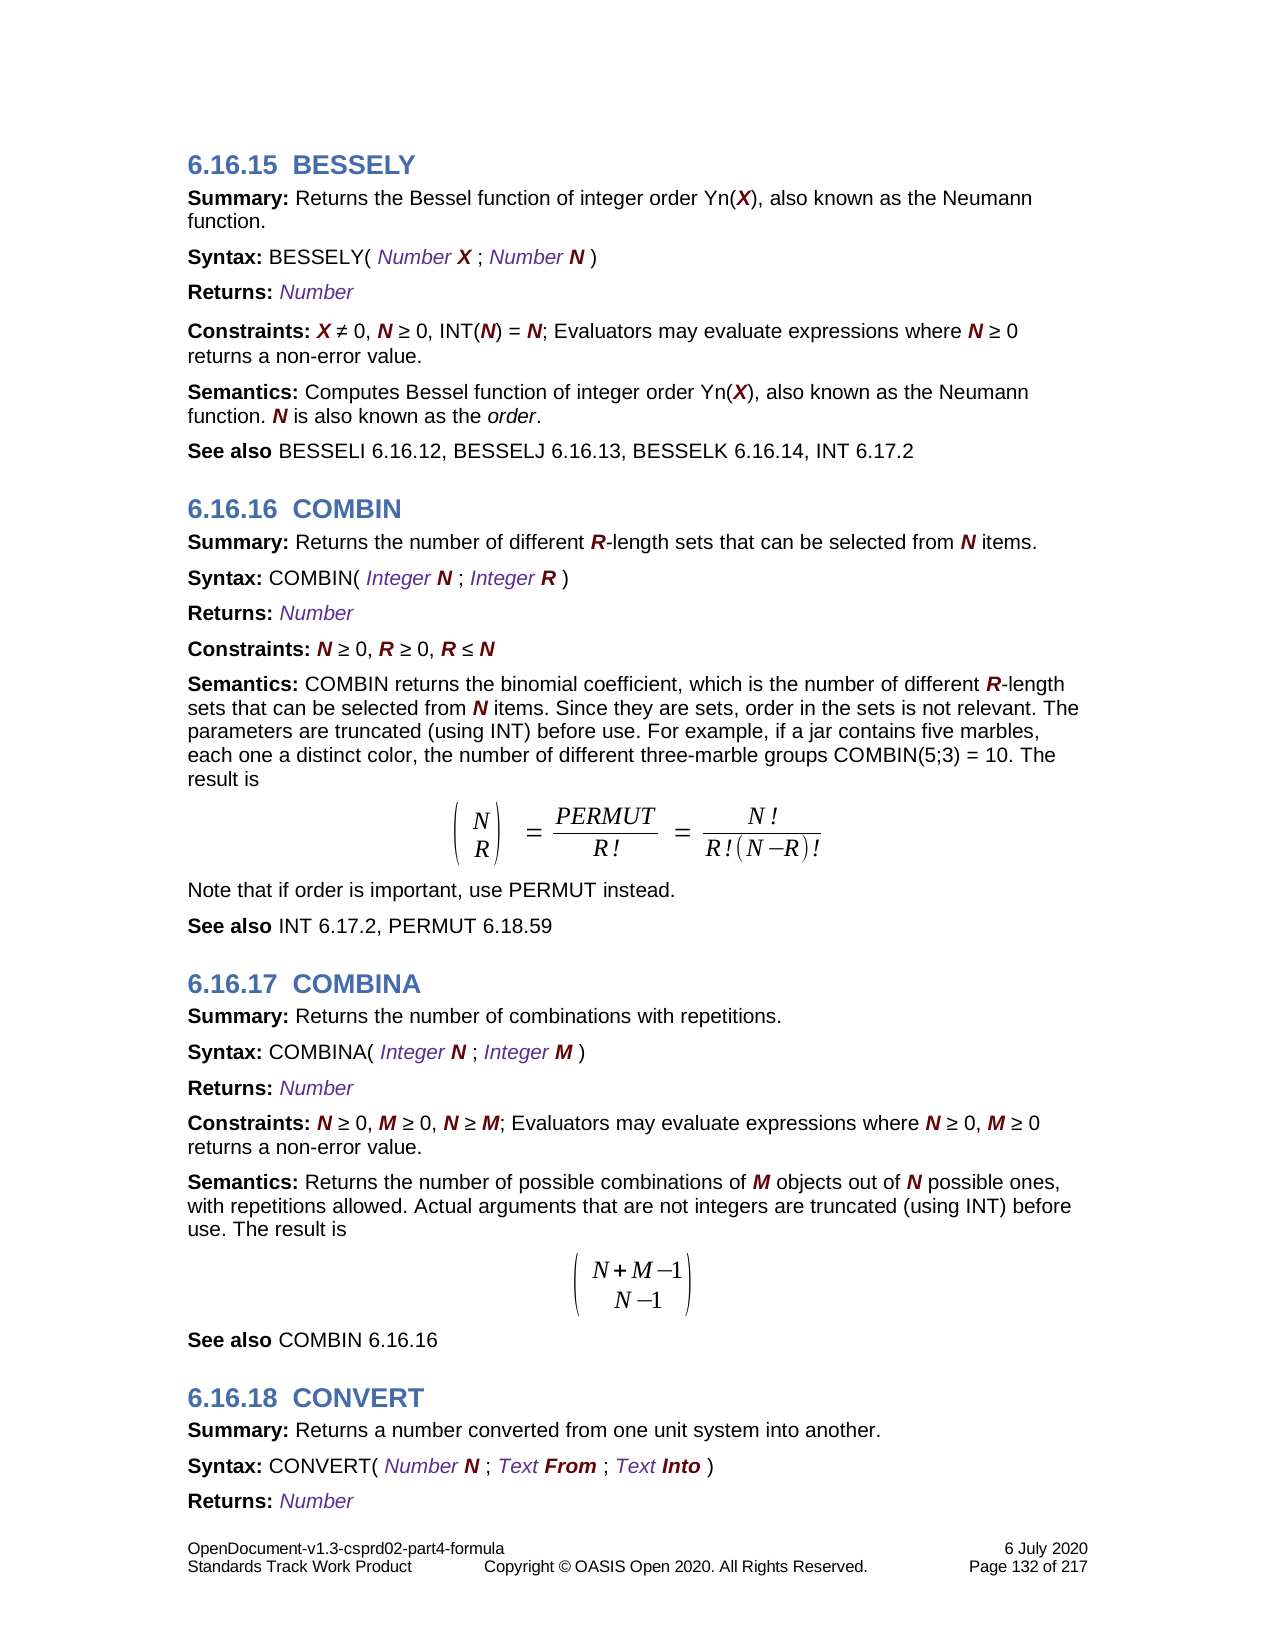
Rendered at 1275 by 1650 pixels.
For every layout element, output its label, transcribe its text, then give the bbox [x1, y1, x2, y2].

text Summary: Returns a number converted from one unit system into another. [187, 1419, 1088, 1442]
text Semantics: Returns the number of possible combinations of M objects out of N possible ones, with repetitions allowed. Actual arguments that are not integers are truncated (using INT) before use. The result is [187, 1171, 1088, 1241]
text Returns: Number [187, 602, 1088, 625]
subtitle CONVERT [187, 1383, 1088, 1413]
text Syntax: COMBINA( Integer N ; Integer M ) [187, 1040, 1088, 1064]
text Syntax: BESSELY( Number X ; Number N ) [187, 245, 1088, 269]
text Summary: Returns the Bessel function of integer order Yn(X), also known as the Neumann function. [187, 186, 1088, 233]
text Constraints: X ≠ 0, N ≥ 0, INT(N) = N; Evaluators may evaluate expressions where N ≥ 0 returns a non-error value. [187, 316, 1088, 368]
text Semantics: Computes Bessel function of integer order Yn(X), also known as the Neumann function. N is also known as the order. [187, 381, 1088, 428]
subtitle COMBIN [187, 494, 1088, 524]
text Note that if order is important, use PERMUT instead. [187, 878, 1088, 902]
text Returns: Number [187, 281, 1088, 304]
text See also COMBIN 6.16.16 [187, 1328, 1088, 1352]
text Returns: Number [187, 1490, 1088, 1513]
text Summary: Returns the number of different R-length sets that can be selected from N items. [187, 530, 1088, 554]
text See also BESSELI 6.16.12, BESSELJ 6.16.13, BESSELK 6.16.14, INT 6.17.2 [187, 440, 1088, 463]
text Syntax: CONVERT( Number N ; Text From ; Text Into ) [187, 1454, 1088, 1478]
text Summary: Returns the number of combinations with repetitions. [187, 1005, 1088, 1028]
text See also INT 6.17.2, PERMUT 6.18.59 [187, 914, 1088, 938]
subtitle BESSELY [187, 150, 1088, 180]
subtitle COMBINA [187, 969, 1088, 999]
text Constraints: N ≥ 0, M ≥ 0, N ≥ M; Evaluators may evaluate expressions where N ≥ 0, M ≥ 0 returns a non-error value. [187, 1112, 1088, 1159]
text Returns: Number [187, 1076, 1088, 1099]
text Constraints: N ≥ 0, R ≥ 0, R ≤ N [187, 637, 1088, 661]
text Syntax: COMBIN( Integer N ; Integer R ) [187, 566, 1088, 589]
text Semantics: COMBIN returns the binomial coefficient, which is the number of different R-length sets that can be selected from N items. Since they are sets, order in the sets is not relevant. The parameters are truncated (using INT) before use. For example, if a jar contains five marbles, each one a distinct color, the number of different three-marble groups COMBIN(5;3) = 10. The result is [187, 673, 1088, 791]
